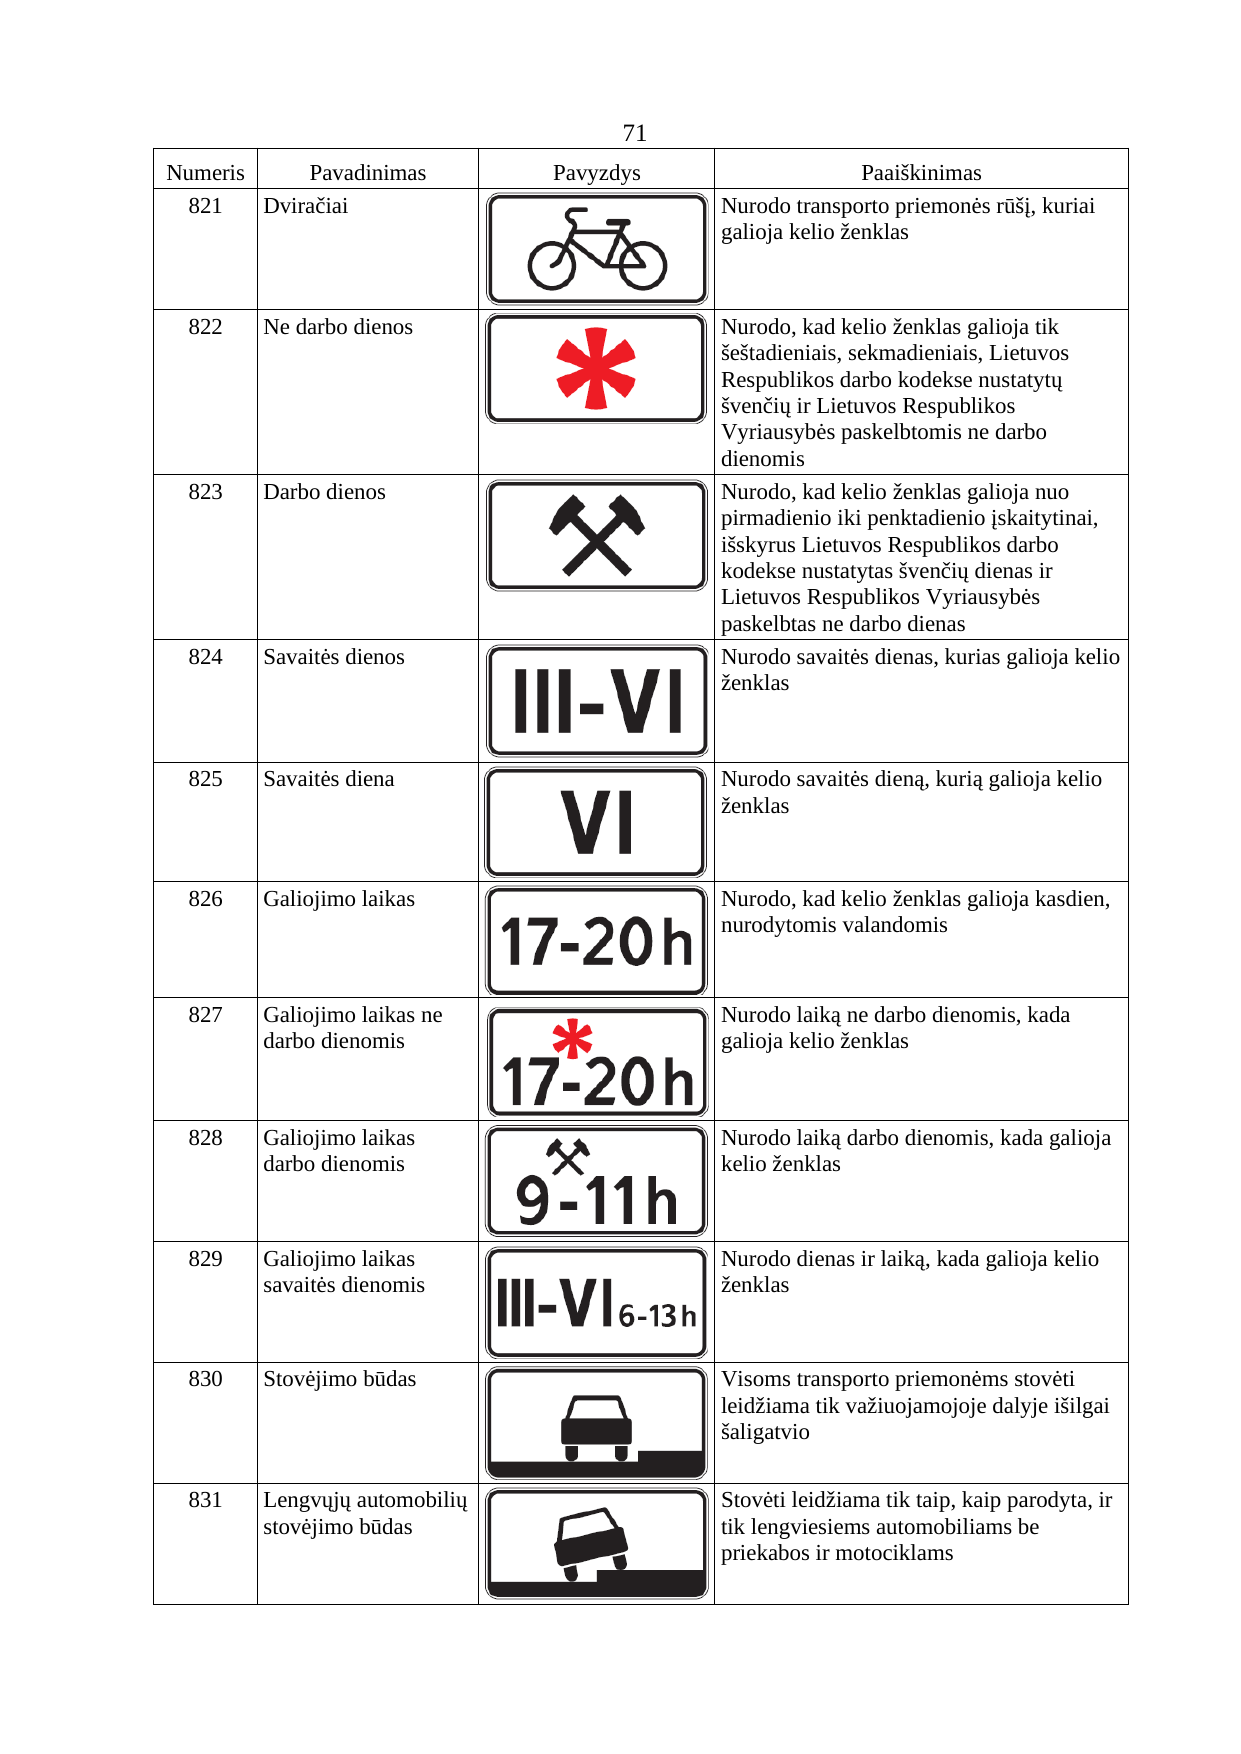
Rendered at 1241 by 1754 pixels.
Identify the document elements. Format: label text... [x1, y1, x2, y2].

table_cell Nurodo, kad kelio ženklas galioja nuo pirmadienio iki penktadienio įskaitytinai, išskyrus Lietuvos Respublikos darbo kodekse nustatytas švenčių dienas ir Lietuvos Respublikos Vyriausybės paskelbtas ne darbo dienas [715, 475, 1128, 639]
table_cell Nurodo, kad kelio ženklas galioja kasdien, nurodytomis valandomis [715, 882, 1128, 997]
table_header Numeris [154, 149, 257, 188]
table_cell [479, 1484, 714, 1603]
table_cell 826 [154, 882, 257, 997]
table_cell Stovėti leidžiama tik taip, kaip parodyta, ir tik lengviesiems automobiliams be priekabos ir motociklams [715, 1484, 1128, 1603]
table_cell [479, 640, 714, 762]
table_cell Galiojimo laikas [258, 882, 478, 997]
table_cell Visoms transporto priemonėms stovėti leidžiama tik važiuojamojoje dalyje išilgai šaligatvio [715, 1363, 1128, 1482]
table_cell [479, 1242, 714, 1362]
table_cell 824 [154, 640, 257, 762]
table_cell Darbo dienos [258, 475, 478, 639]
table_cell Ne darbo dienos [258, 310, 478, 474]
table_cell [479, 1121, 714, 1241]
table_cell Nurodo, kad kelio ženklas galioja tik šeštadieniais, sekmadieniais, Lietuvos Respublikos darbo kodekse nustatytų švenčių ir Lietuvos Respublikos Vyriausybės paskelbtomis ne darbo dienomis [715, 310, 1128, 474]
table_header Pavyzdys [479, 149, 714, 188]
table_cell Dviračiai [258, 189, 478, 309]
table_cell Stovėjimo būdas [258, 1363, 478, 1482]
table_cell [479, 189, 714, 309]
table_cell [479, 763, 714, 881]
table_cell Nurodo savaitės dieną, kurią galioja kelio ženklas [715, 763, 1128, 881]
table_cell Galiojimo laikas ne darbo dienomis [258, 998, 478, 1120]
table_cell Lengvųjų automobilių stovėjimo būdas [258, 1484, 478, 1603]
table_header Pavadinimas [258, 149, 478, 188]
table_cell 821 [154, 189, 257, 309]
table_cell Nurodo savaitės dienas, kurias galioja kelio ženklas [715, 640, 1128, 762]
table_cell [479, 882, 714, 997]
table_cell 829 [154, 1242, 257, 1362]
table_cell [479, 998, 714, 1120]
table_cell Savaitės diena [258, 763, 478, 881]
table_cell 827 [154, 998, 257, 1120]
table_cell Nurodo laiką darbo dienomis, kada galioja kelio ženklas [715, 1121, 1128, 1241]
table_cell Savaitės dienos [258, 640, 478, 762]
table_cell Nurodo transporto priemonės rūšį, kuriai galioja kelio ženklas [715, 189, 1128, 309]
table_cell [479, 310, 714, 474]
table_cell 825 [154, 763, 257, 881]
table_cell 828 [154, 1121, 257, 1241]
table_cell [479, 475, 714, 639]
table_cell 822 [154, 310, 257, 474]
table_cell Nurodo dienas ir laiką, kada galioja kelio ženklas [715, 1242, 1128, 1362]
table_cell 830 [154, 1363, 257, 1482]
table_cell Galiojimo laikas savaitės dienomis [258, 1242, 478, 1362]
table_cell Galiojimo laikas darbo dienomis [258, 1121, 478, 1241]
table_cell 831 [154, 1484, 257, 1603]
table_cell Nurodo laiką ne darbo dienomis, kada galioja kelio ženklas [715, 998, 1128, 1120]
table_header Paaiškinimas [715, 149, 1128, 188]
table_cell [479, 1363, 714, 1482]
table_cell 823 [154, 475, 257, 639]
